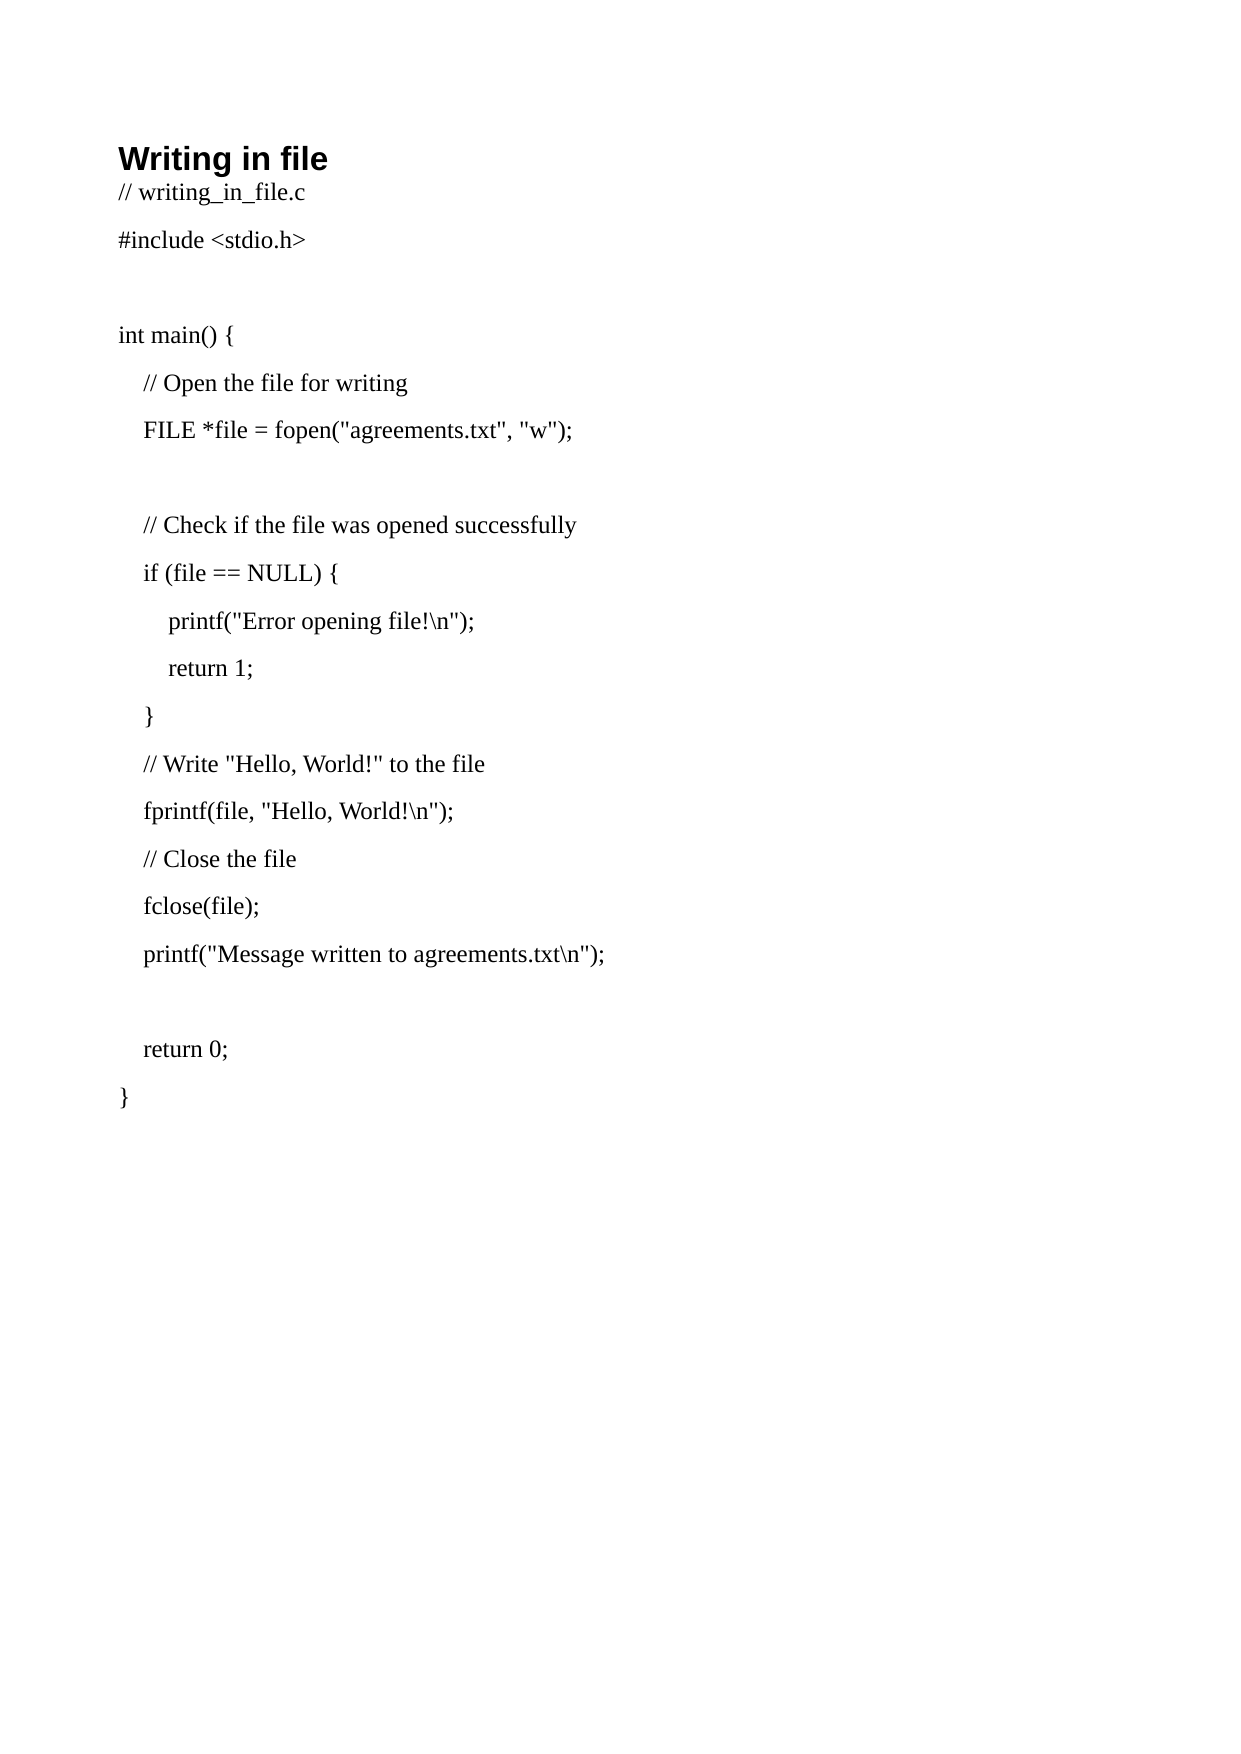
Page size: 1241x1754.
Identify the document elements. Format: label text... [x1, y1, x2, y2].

text } [118, 1082, 1122, 1111]
text int main() { [118, 320, 1122, 349]
text return 1; [118, 653, 1122, 682]
text // Write "Hello, World!" to the file [118, 749, 1122, 777]
text } [118, 701, 1122, 730]
text printf("Message written to agreements.txt\n"); [118, 939, 1122, 968]
text fprintf(file, "Hello, World!\n"); [118, 796, 1122, 825]
text // Close the file [118, 844, 1122, 873]
text printf("Error opening file!\n"); [118, 606, 1122, 634]
text // Check if the file was opened successfully [118, 511, 1122, 539]
subtitle Writing in file [118, 139, 1122, 177]
text fclose(file); [118, 891, 1122, 920]
text // Open the file for writing [118, 368, 1122, 397]
text FILE *file = fopen("agreements.txt", "w"); [118, 415, 1122, 444]
text #include <stdio.h> [118, 225, 1122, 254]
text if (file == NULL) { [118, 558, 1122, 587]
text return 0; [118, 1034, 1122, 1063]
text // writing_in_file.c [118, 177, 1122, 206]
